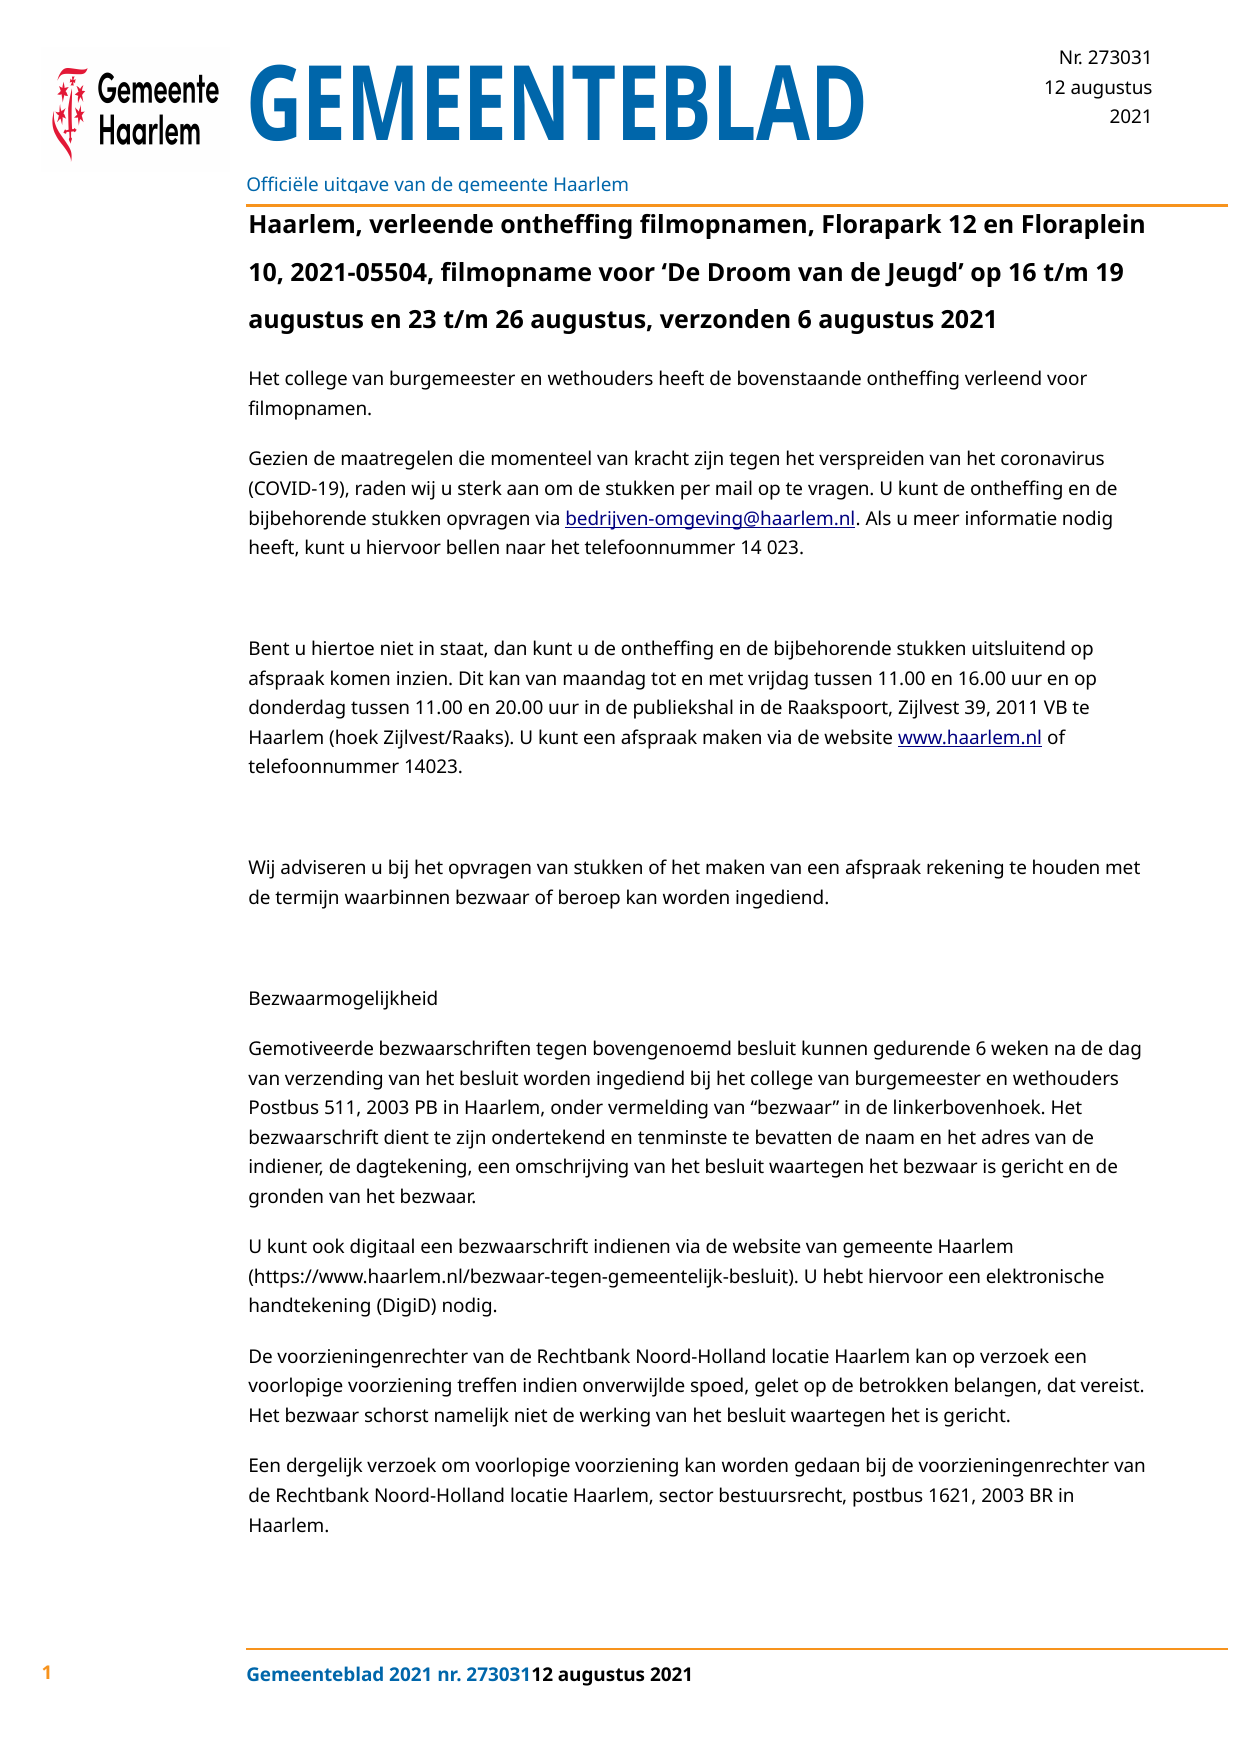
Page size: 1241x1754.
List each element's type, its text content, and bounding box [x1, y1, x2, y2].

picture [41, 47, 231, 172]
text Een dergelijk verzoek om voorlopige voorziening kan worden gedaan bij de voorzieningenrechter van de Rechtbank Noord-Holland locatie Haarlem, sector bestuursrecht, postbus 1621, 2003 BR in Haarlem. [248, 1453, 1152, 1537]
text Het college van burgemeester en wethouders heeft de bovenstaande ontheffing verleend voor filmopnamen. [248, 366, 1152, 421]
text Wij adviseren u bij het opvragen van stukken of het maken van een afspraak rekening te houden met de termijn waarbinnen bezwaar of beroep kan worden ingediend. [248, 854, 1152, 909]
text U kunt ook digitaal een bezwaarschrift indienen via de website van gemeente Haarlem (https://www.haarlem.nl/bezwaar-tegen-gemeentelijk-besluit). U hebt hiervoor een elektronische handtekening (DigiD) nodig. [248, 1233, 1152, 1318]
text Bent u hiertoe niet in staat, dan kunt u de ontheffing en de bijbehorende stukken uitsluitend op afspraak komen inzien. Dit kan van maandag tot en met vrijdag tussen 11.00 en 16.00 uur en op donderdag tussen 11.00 en 20.00 uur in de publiekshal in de Raakspoort, Zijlvest 39, 2011 VB te Haarlem (hoek Zijlvest/Raaks). U kunt een afspraak maken via de website www.haarlem.nl of telefoonnummer 14023. [248, 635, 1152, 779]
text Gezien de maatregelen die momenteel van kracht zijn tegen het verspreiden van het coronavirus (COVID-19), raden wij u sterk aan om de stukken per mail op te vragen. U kunt de ontheffing en de bijbehorende stukken opvragen via bedrijven-omgeving@haarlem.nl. Als u meer informatie nodig heeft, kunt u hiervoor bellen naar het telefoonnummer 14 023. [248, 446, 1152, 560]
text Haarlem, verleende ontheffing filmopnamen, Florapark 12 en Floraplein 10, 2021-05504, filmopname voor ‘De Droom van de Jeugd’ op 16 t/m 19 augustus en 23 t/m 26 augustus, verzonden 6 augustus 2021 [248, 207, 1152, 336]
text Gemotiveerde bezwaarschriften tegen bovengenoemd besluit kunnen gedurende 6 weken na de dag van verzending van het besluit worden ingediend bij het college van burgemeester en wethouders Postbus 511, 2003 PB in Haarlem, onder vermelding van “bezwaar” in de linkerbovenhoek. Het bezwaarschrift dient te zijn ondertekend en tenminste te bevatten de naam en het adres van de indiener, de dagtekening, een omschrijving van het besluit waartegen het bezwaar is gericht en de gronden van het bezwaar. [248, 1035, 1152, 1209]
text Bezwaarmogelijkheid [248, 985, 1152, 1010]
text De voorzieningenrechter van de Rechtbank Noord-Holland locatie Haarlem kan op verzoek een voorlopige voorziening treffen indien onverwijlde spoed, gelet op de betrokken belangen, dat vereist. Het bezwaar schorst namelijk niet de werking van het besluit waartegen het is gericht. [248, 1343, 1152, 1428]
